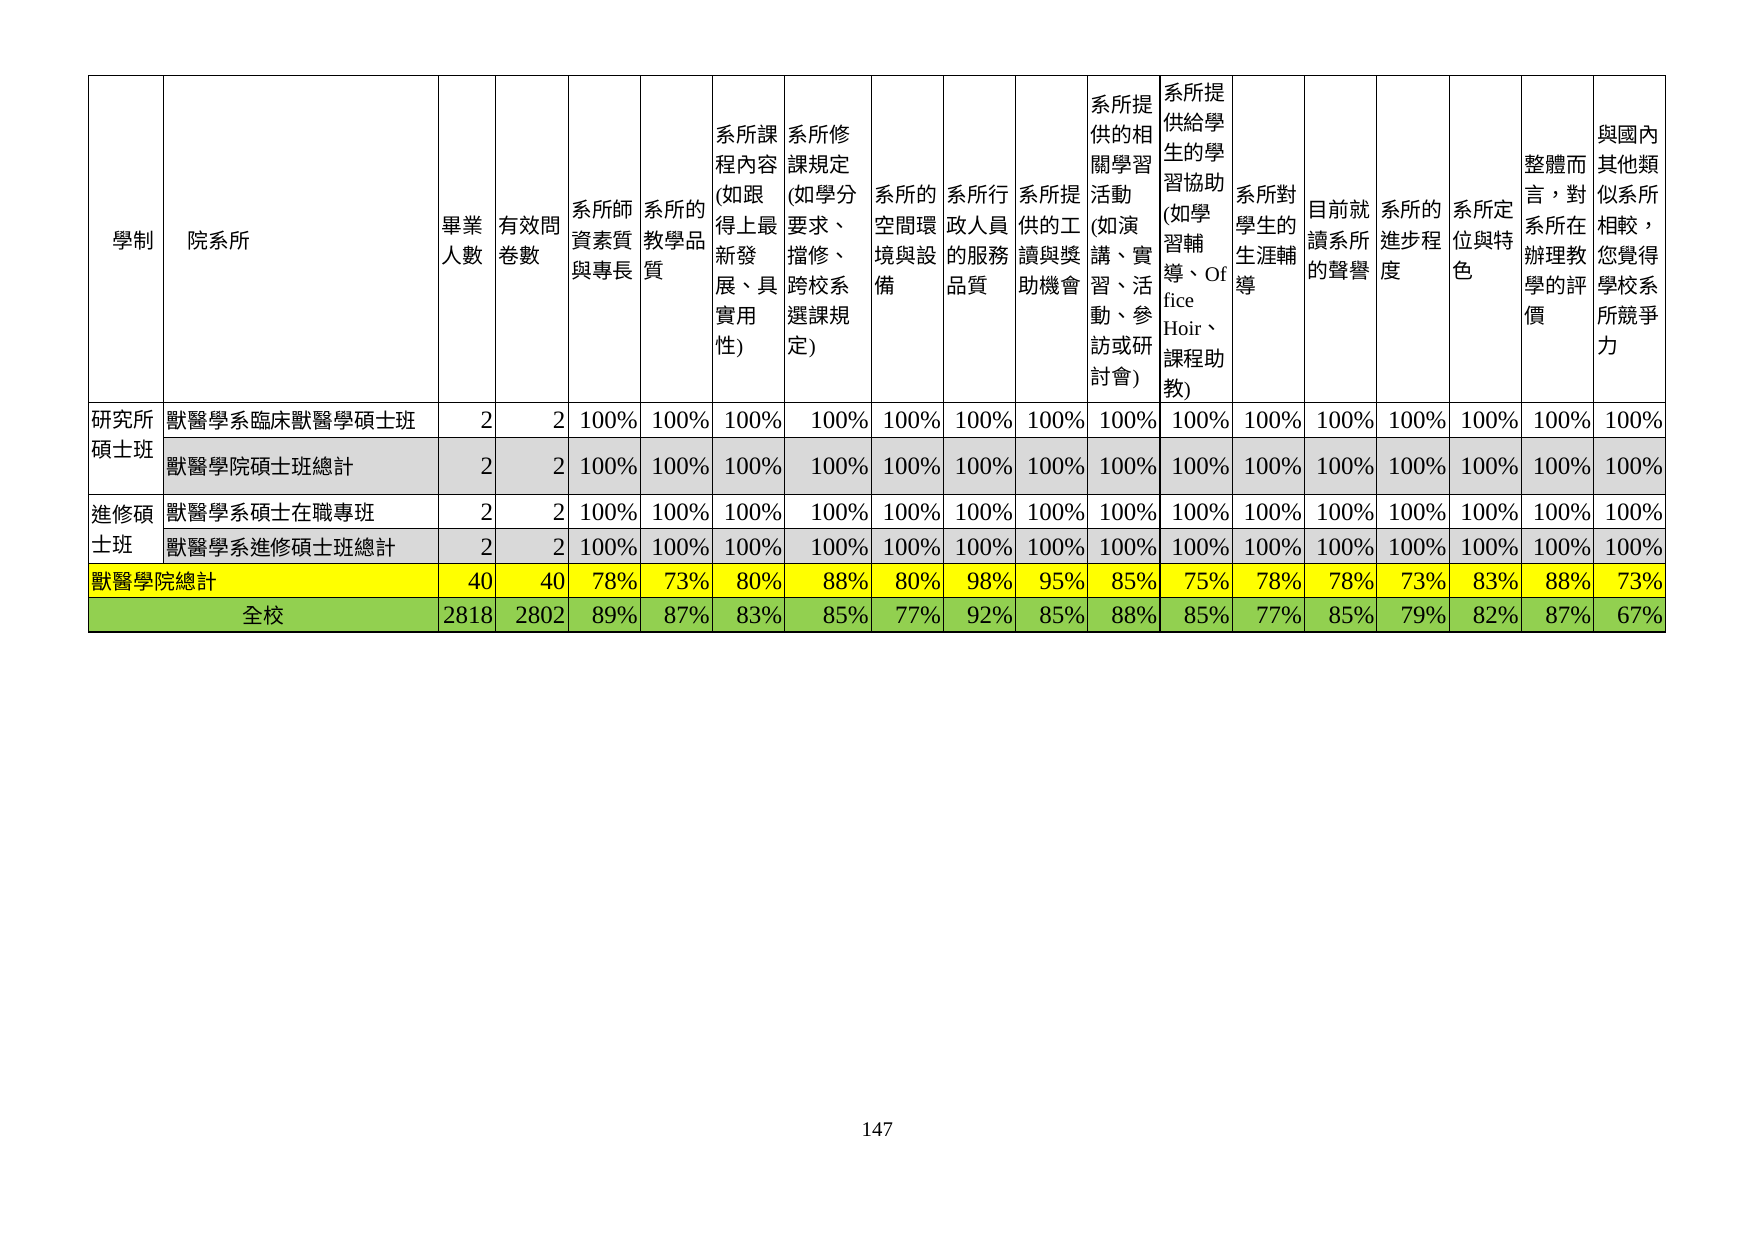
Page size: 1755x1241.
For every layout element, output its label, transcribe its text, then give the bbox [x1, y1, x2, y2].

table_cell 100% [944, 403, 1015, 437]
table_cell 獸醫學系進修碩士班總計 [164, 529, 438, 563]
table_cell 2 [439, 438, 495, 494]
table_cell 2 [439, 495, 495, 528]
table_cell 100% [1233, 438, 1304, 494]
table_cell 83% [1450, 564, 1521, 597]
table_cell 100% [1088, 495, 1159, 528]
table_cell 79% [1377, 598, 1449, 631]
table_cell 100% [872, 438, 943, 494]
table_cell 92% [944, 598, 1015, 631]
table_cell 100% [1377, 495, 1449, 528]
table_header 系所行政人員的服務品質 [944, 76, 1015, 402]
table_cell 85% [1305, 598, 1376, 631]
table_cell 2 [439, 403, 495, 437]
table_header 學制 [89, 76, 163, 402]
table_cell 100% [1088, 529, 1159, 563]
table_cell 100% [641, 403, 712, 437]
table_cell 100% [569, 495, 640, 528]
table_cell 獸醫學院總計 [89, 564, 438, 597]
table_cell 100% [713, 495, 784, 528]
table_header 系所提供的工讀與獎助機會 [1016, 76, 1087, 402]
table_cell 2 [496, 529, 568, 563]
table_cell 100% [1450, 529, 1521, 563]
table_header 系所修課規定(如學分要求、擋修、跨校系選課規定) [785, 76, 871, 402]
table_cell 2818 [439, 598, 495, 631]
table_cell 100% [1377, 438, 1449, 494]
table_cell 100% [872, 529, 943, 563]
table_cell 100% [1088, 438, 1159, 494]
table_header 系所課程內容(如跟得上最新發展、具實用性) [713, 76, 784, 402]
table_cell 98% [944, 564, 1015, 597]
table_cell 100% [1305, 403, 1376, 437]
table_cell 95% [1016, 564, 1087, 597]
table_cell 100% [1594, 495, 1665, 528]
table_cell 77% [872, 598, 943, 631]
table_cell 100% [785, 495, 871, 528]
table_cell 100% [1450, 438, 1521, 494]
table_cell 100% [1016, 529, 1087, 563]
table_cell 87% [641, 598, 712, 631]
table_cell 100% [1450, 403, 1521, 437]
table_header 系所的空間環境與設備 [872, 76, 943, 402]
table_cell 100% [1088, 403, 1159, 437]
table_cell 100% [713, 529, 784, 563]
table_cell 100% [944, 495, 1015, 528]
table_cell 85% [1088, 564, 1159, 597]
table_header 整體而言，對系所在辦理教學的評價 [1522, 76, 1593, 402]
table_cell 100% [569, 529, 640, 563]
table_cell 78% [569, 564, 640, 597]
table_cell 100% [785, 403, 871, 437]
table_header 系所提供給學生的學習協助(如學習輔導、Office Hoir、課程助教) [1161, 76, 1232, 402]
table_cell 78% [1305, 564, 1376, 597]
table_cell 100% [1161, 403, 1232, 437]
table_cell 100% [1305, 529, 1376, 563]
table_cell 100% [713, 438, 784, 494]
table_cell 獸醫學系碩士在職專班 [164, 495, 438, 528]
table_cell 2 [496, 438, 568, 494]
table_cell 100% [872, 403, 943, 437]
table_cell 100% [1233, 495, 1304, 528]
table_cell 獸醫學系臨床獸醫學碩士班 [164, 403, 438, 437]
table_cell 40 [439, 564, 495, 597]
table_cell 75% [1161, 564, 1232, 597]
table_cell 88% [785, 564, 871, 597]
table_cell 67% [1594, 598, 1665, 631]
table_cell 100% [1522, 495, 1593, 528]
table_cell 100% [1594, 438, 1665, 494]
table_cell 100% [1016, 403, 1087, 437]
table_cell 100% [1161, 529, 1232, 563]
table_cell 73% [1594, 564, 1665, 597]
table_cell 2 [439, 529, 495, 563]
table_header 有效問卷數 [496, 76, 568, 402]
table_cell 100% [944, 438, 1015, 494]
table_cell 80% [872, 564, 943, 597]
table_cell 100% [713, 403, 784, 437]
table_cell 100% [569, 438, 640, 494]
table_cell 89% [569, 598, 640, 631]
table_cell 88% [1522, 564, 1593, 597]
table_cell 40 [496, 564, 568, 597]
table_cell 77% [1233, 598, 1304, 631]
table_cell 100% [1522, 403, 1593, 437]
table_cell 2 [496, 403, 568, 437]
table_cell 82% [1450, 598, 1521, 631]
table_cell 100% [641, 495, 712, 528]
table_cell 85% [785, 598, 871, 631]
table_cell 100% [641, 529, 712, 563]
table_header 院系所 [164, 76, 438, 402]
table_cell 100% [944, 529, 1015, 563]
table_cell 100% [1305, 495, 1376, 528]
table_cell 100% [1161, 495, 1232, 528]
table_cell 2 [496, 495, 568, 528]
table_cell 88% [1088, 598, 1159, 631]
table_cell 獸醫學院碩士班總計 [164, 438, 438, 494]
table_cell 進修碩士班 [89, 495, 163, 563]
table_cell 100% [1450, 495, 1521, 528]
table_cell 100% [785, 529, 871, 563]
table_cell 85% [1161, 598, 1232, 631]
table_cell 100% [1016, 438, 1087, 494]
table_header 與國內其他類似系所相較，您覺得學校系所競爭力 [1594, 76, 1665, 402]
table_header 系所對學生的生涯輔導 [1233, 76, 1304, 402]
table_cell 研究所碩士班 [89, 403, 163, 494]
table_cell 80% [713, 564, 784, 597]
table_cell 100% [1594, 529, 1665, 563]
table_cell 83% [713, 598, 784, 631]
table_header 目前就讀系所的聲譽 [1305, 76, 1376, 402]
table_cell 100% [785, 438, 871, 494]
table_cell 100% [872, 495, 943, 528]
table_cell 100% [1233, 529, 1304, 563]
table_header 系所的教學品質 [641, 76, 712, 402]
table_cell 78% [1233, 564, 1304, 597]
table_cell 100% [1016, 495, 1087, 528]
table_cell 100% [1594, 403, 1665, 437]
table_cell 100% [1377, 529, 1449, 563]
table_cell 73% [641, 564, 712, 597]
table_header 系所的進步程度 [1377, 76, 1449, 402]
table_cell 100% [1233, 403, 1304, 437]
table_header 系所師資素質與專長 [569, 76, 640, 402]
table_header 系所提供的相關學習活動(如演講、實習、活動、參訪或研討會) [1088, 76, 1159, 402]
table_cell 100% [1522, 438, 1593, 494]
table_cell 73% [1377, 564, 1449, 597]
table_cell 100% [1522, 529, 1593, 563]
table_cell 87% [1522, 598, 1593, 631]
table_cell 100% [569, 403, 640, 437]
table_header 畢業人數 [439, 76, 495, 402]
table_cell 100% [1161, 438, 1232, 494]
table_cell 全校 [89, 598, 438, 631]
table_cell 100% [1305, 438, 1376, 494]
table_cell 100% [641, 438, 712, 494]
table_cell 2802 [496, 598, 568, 631]
table_cell 85% [1016, 598, 1087, 631]
table_cell 100% [1377, 403, 1449, 437]
table_header 系所定位與特色 [1450, 76, 1521, 402]
